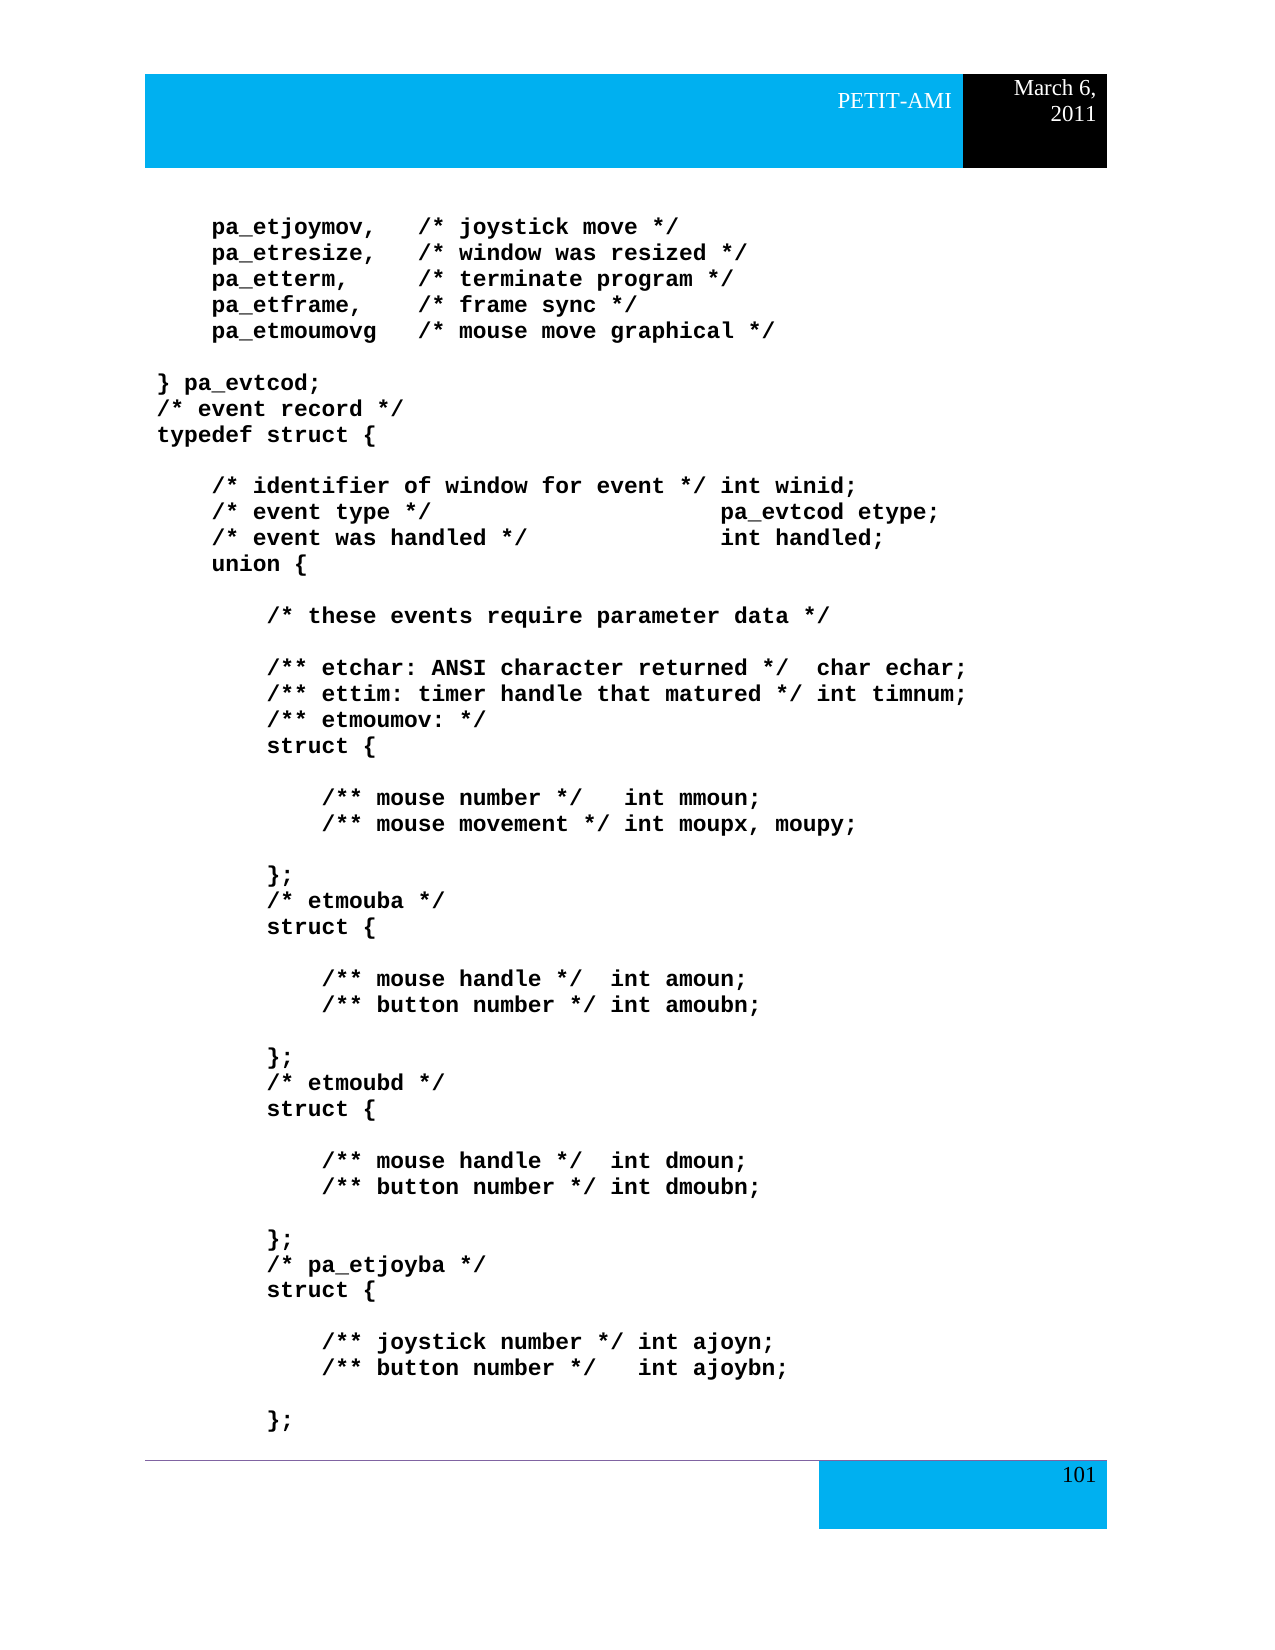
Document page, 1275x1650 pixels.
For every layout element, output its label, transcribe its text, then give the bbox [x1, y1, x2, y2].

text }; [156, 1408, 1118, 1434]
text /* identifier of window for event */ int winid; [156, 475, 1118, 501]
text /* etmouba */ [156, 890, 1118, 916]
text /** etchar: ANSI character returned */ char echar; [156, 656, 1118, 682]
text pa_etmoumovg /* mouse move graphical */ [156, 319, 1118, 345]
text }; [156, 864, 1118, 890]
text }; [156, 1045, 1118, 1071]
text }; [156, 1227, 1118, 1253]
text struct { [156, 1279, 1118, 1305]
text pa_etjoymov, /* joystick move */ [156, 215, 1118, 241]
text /** etmoumov: */ [156, 708, 1118, 734]
text /** mouse handle */ int dmoun; [156, 1149, 1118, 1175]
text /* etmoubd */ [156, 1071, 1118, 1097]
text /** mouse movement */ int moupx, moupy; [156, 812, 1118, 838]
text /** ettim: timer handle that matured */ int timnum; [156, 682, 1118, 708]
text union { [156, 553, 1118, 578]
text } pa_evtcod; [156, 371, 1118, 397]
text /** button number */ int amoubn; [156, 993, 1118, 1019]
text /** button number */ int ajoybn; [156, 1357, 1118, 1383]
text typedef struct { [156, 423, 1118, 449]
text /** mouse handle */ int amoun; [156, 968, 1118, 993]
text /** joystick number */ int ajoyn; [156, 1331, 1118, 1357]
text struct { [156, 734, 1118, 760]
text /* these events require parameter data */ [156, 604, 1118, 630]
text pa_etterm, /* terminate program */ [156, 267, 1118, 293]
text /** mouse number */ int mmoun; [156, 786, 1118, 812]
text /* pa_etjoyba */ [156, 1253, 1118, 1279]
text pa_etframe, /* frame sync */ [156, 293, 1118, 319]
text /* event type */ pa_evtcod etype; [156, 501, 1118, 527]
text /* event was handled */ int handled; [156, 527, 1118, 553]
text struct { [156, 1097, 1118, 1123]
text /** button number */ int dmoubn; [156, 1175, 1118, 1201]
text /* event record */ [156, 397, 1118, 423]
text pa_etresize, /* window was resized */ [156, 241, 1118, 267]
text struct { [156, 916, 1118, 942]
